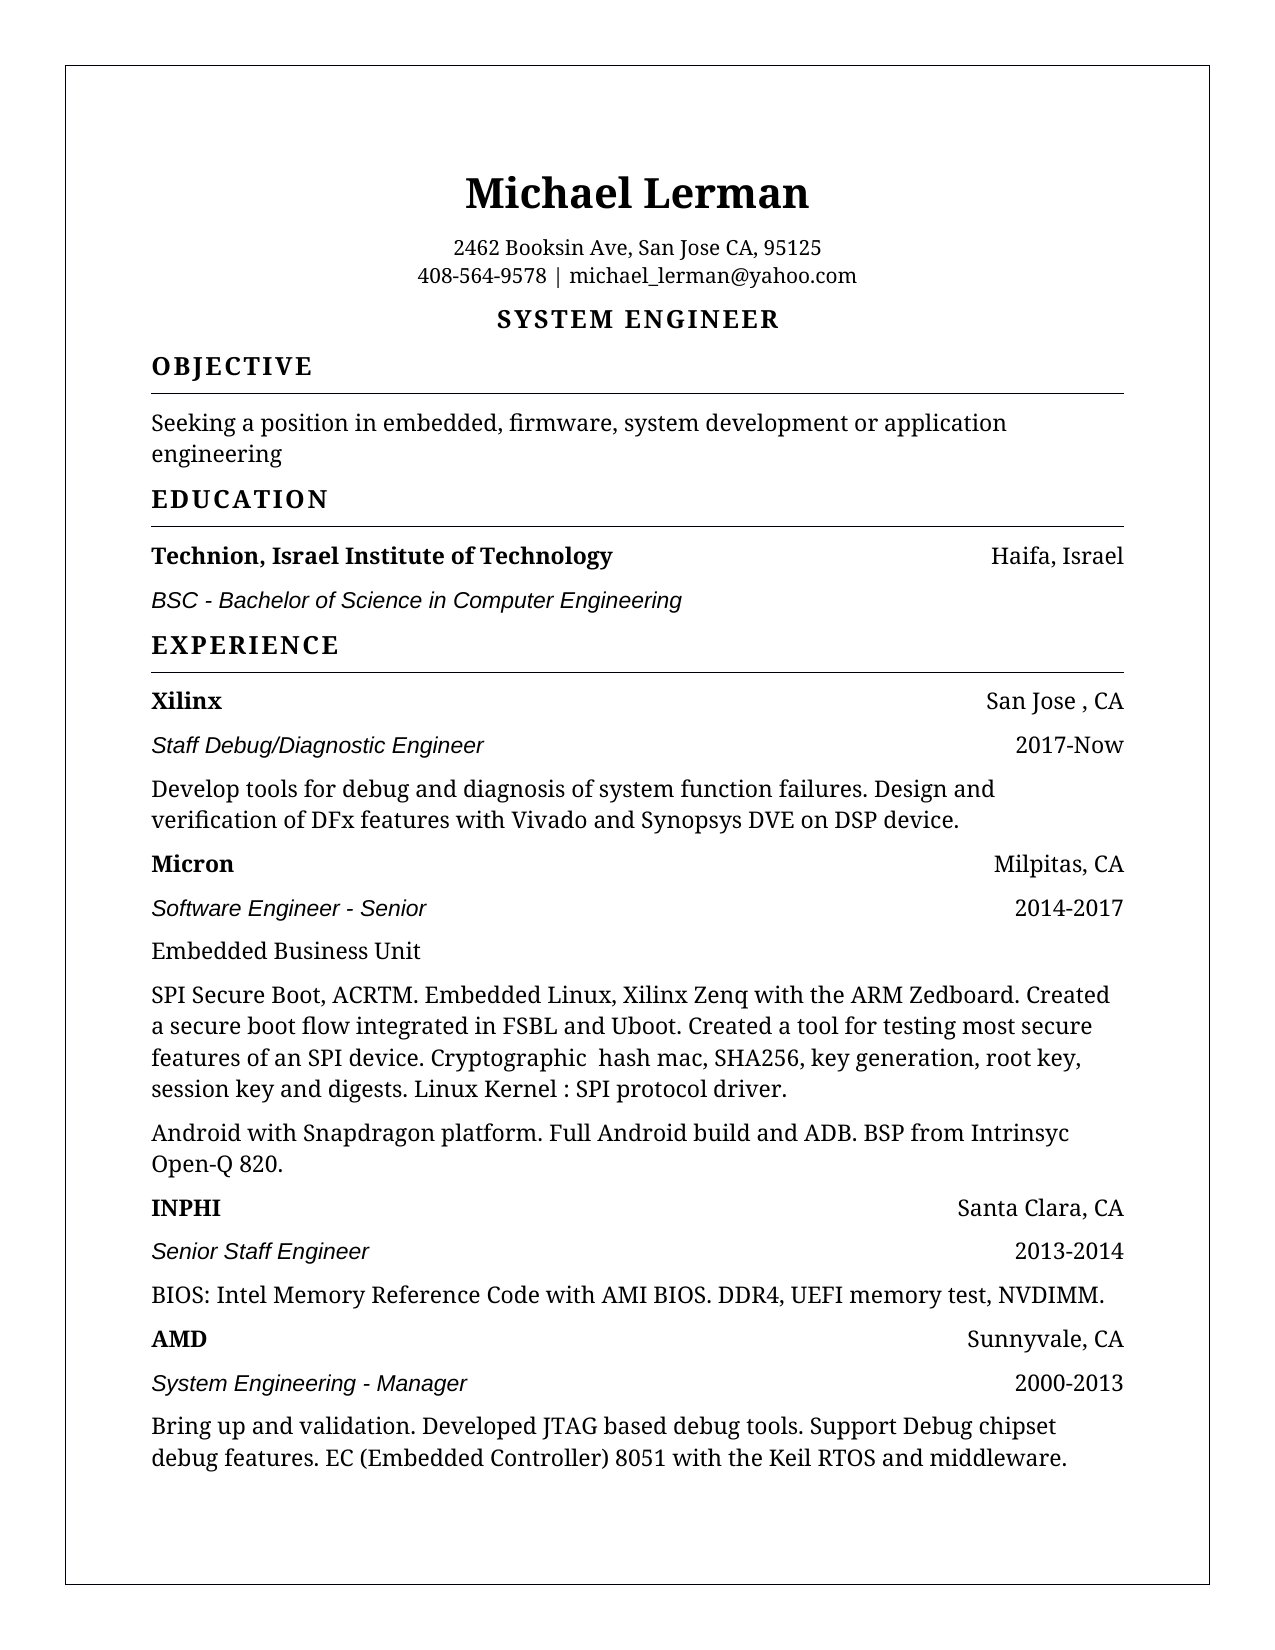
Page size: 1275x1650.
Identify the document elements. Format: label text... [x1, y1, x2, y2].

list Seeking a position in embedded, firmware, system development or application engineering [151, 407, 1124, 469]
list Embedded Business Unit [151, 935, 1124, 967]
text 2462 Booksin Ave, San Jose CA, 95125 [151, 233, 1124, 261]
text Technion, Israel Institute of Technology Haifa, Israel [151, 540, 1124, 571]
text Micron Milpitas, CA [151, 848, 1124, 879]
list Android with Snapdragon platform. Full Android build and ADB. BSP from Intrinsyc Open-Q 820. [151, 1117, 1124, 1179]
text Michael Lerman [151, 163, 1124, 220]
list SPI Secure Boot, ACRTM. Embedded Linux, Xilinx Zenq with the ARM Zedboard. Created a secure boot flow integrated in FSBL and Uboot. Created a tool for testing most secure features of an SPI device. Cryptographic hash mac, SHA256, key generation, root key, session key and digests. Linux Kernel : SPI protocol driver. [151, 979, 1124, 1104]
subtitle Experience [151, 627, 1124, 672]
text BSC - Bachelor of Science in Computer Engineering [151, 583, 1124, 615]
text Senior Staff Engineer 2013-2014 [151, 1235, 1124, 1267]
subtitle System Engineer [151, 302, 1124, 336]
subtitle Objective [151, 349, 1124, 393]
text Staff Debug/Diagnostic Engineer 2017-Now [151, 729, 1124, 760]
list BIOS: Intel Memory Reference Code with AMI BIOS. DDR4, UEFI memory test, NVDIMM. [151, 1279, 1124, 1310]
text 408-564-9578 | michael_lerman@yahoo.com [151, 261, 1124, 290]
text Xilinx San Jose , CA [151, 685, 1124, 717]
list Develop tools for debug and diagnosis of system function failures. Design and verification of DFx features with Vivado and Synopsys DVE on DSP device. [151, 773, 1124, 835]
text System Engineering - Manager 2000-2013 [151, 1367, 1124, 1398]
list Bring up and validation. Developed JTAG based debug tools. Support Debug chipset debug features. EC (Embedded Controller) 8051 with the Keil RTOS and middleware. [151, 1410, 1124, 1473]
subtitle Education [151, 482, 1124, 526]
text AMD Sunnyvale, CA [151, 1323, 1124, 1354]
text INPHI Santa Clara, CA [151, 1192, 1124, 1223]
text Software Engineer - Senior 2014-2017 [151, 892, 1124, 923]
